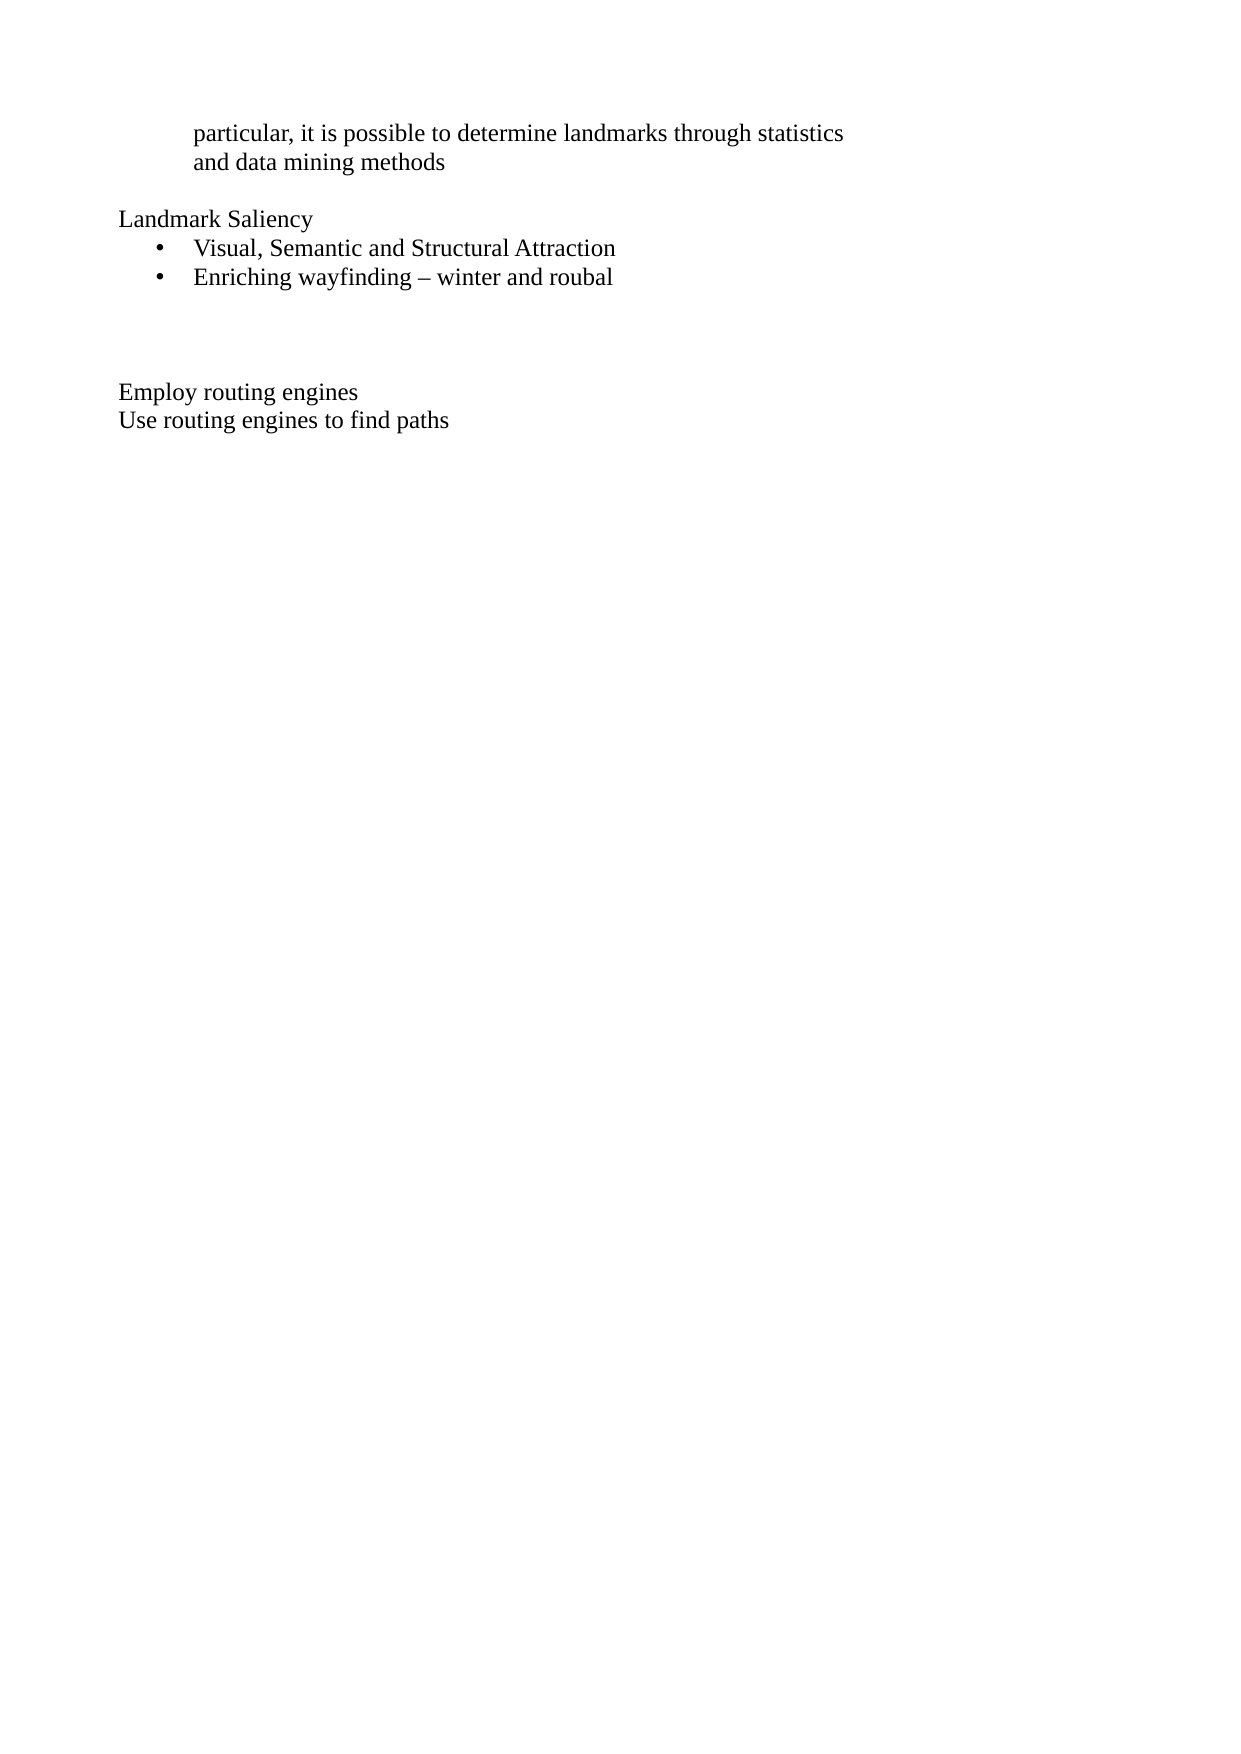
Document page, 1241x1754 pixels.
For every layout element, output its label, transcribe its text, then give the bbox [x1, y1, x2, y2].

text Landmark Saliency [118, 204, 1122, 233]
list Visual, Semantic and Structural Attraction [156, 233, 1122, 262]
text Employ routing engines [118, 377, 1122, 406]
list particular, it is possible to determine landmarks through statistics [156, 118, 1122, 147]
list and data mining methods [156, 147, 1122, 176]
text Use routing engines to find paths [118, 406, 1122, 434]
list Enriching wayfinding – winter and roubal [156, 262, 1122, 291]
